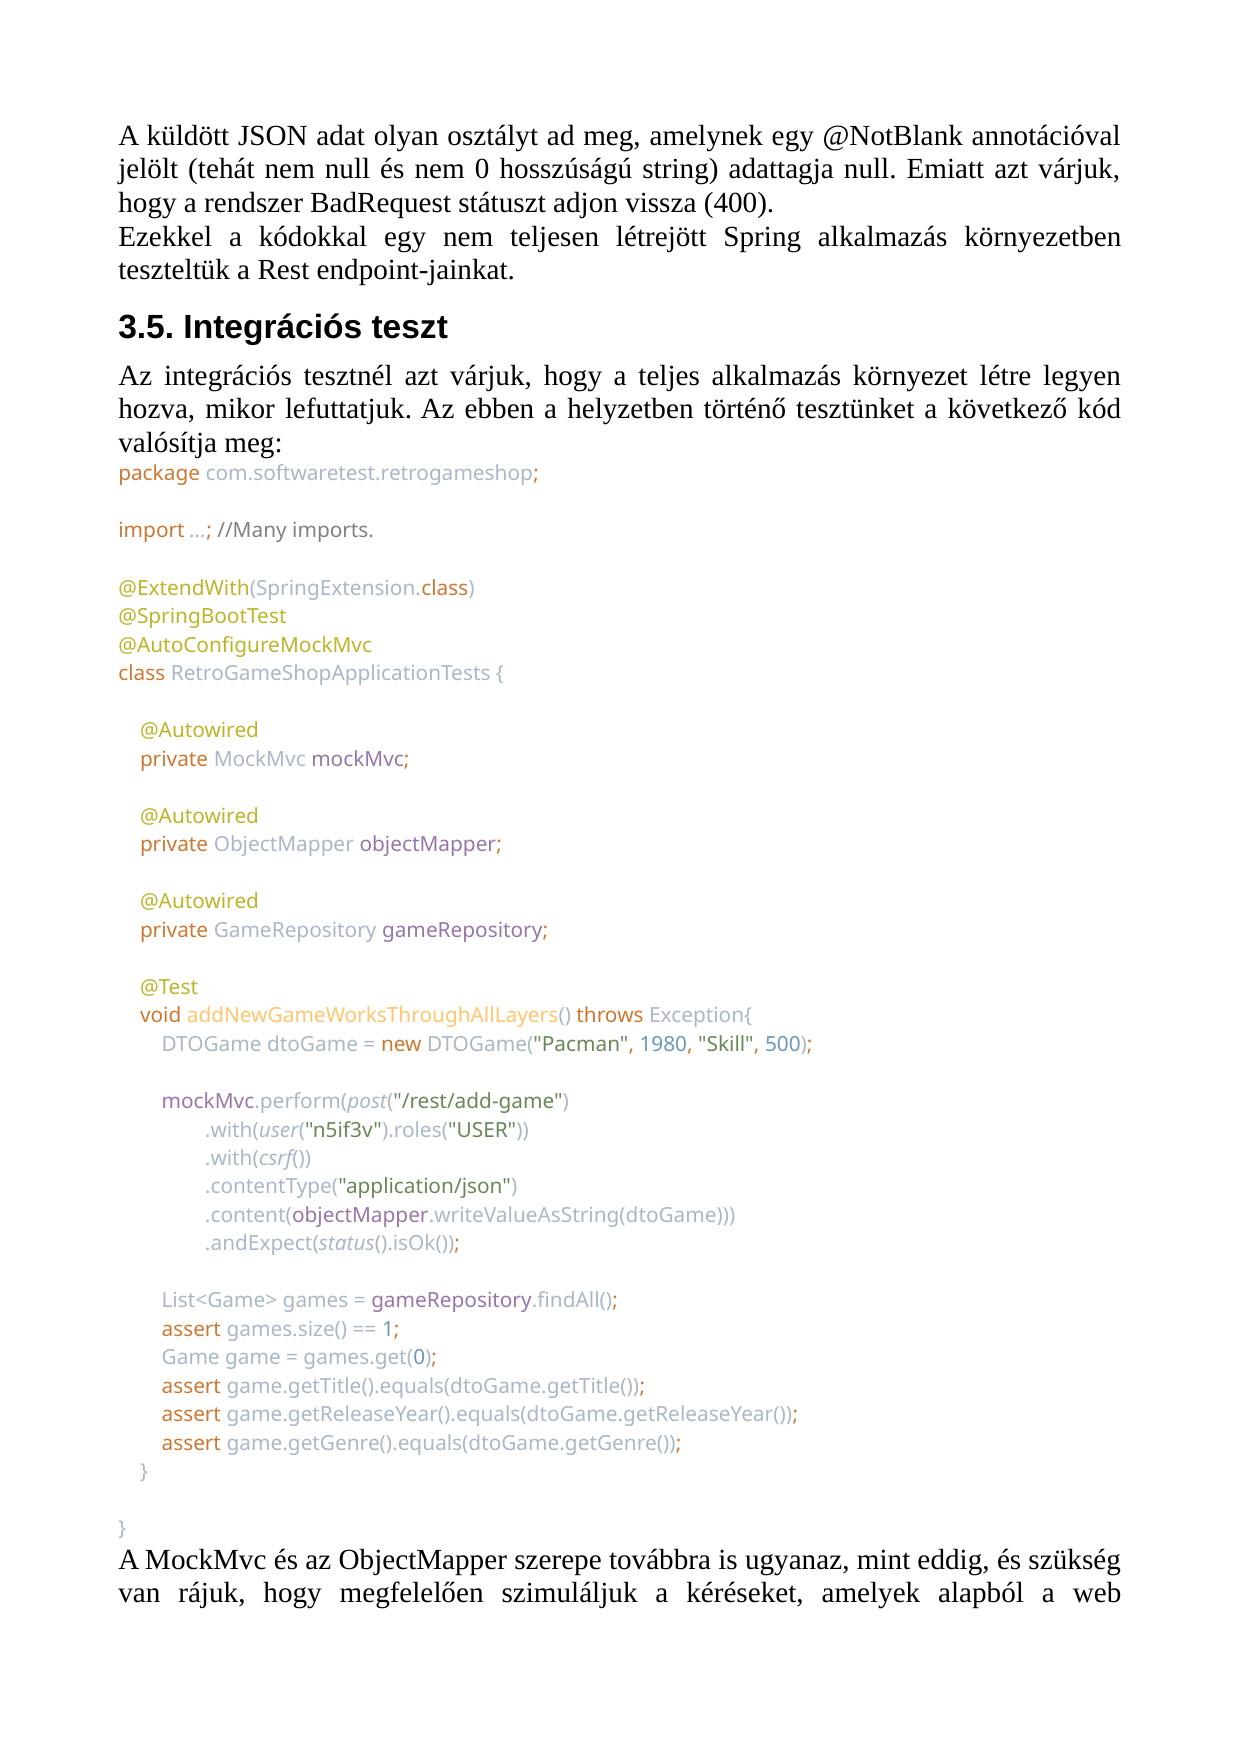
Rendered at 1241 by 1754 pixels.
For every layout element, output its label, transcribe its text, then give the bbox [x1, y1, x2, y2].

text Az integrációs tesztnél azt várjuk, hogy a teljes alkalmazás környezet létre legyen hozva, mikor lefuttatjuk. Az ebben a helyzetben történő tesztünket a következő kód valósítja meg: [118, 358, 1122, 458]
text package com.softwaretest.retrogameshop; import ...; //Many imports. @ExtendWith(SpringExtension.class) @SpringBootTest @AutoConfigureMockMvc class RetroGameShopApplicationTests { @Autowired private MockMvc mockMvc; @Autowired private ObjectMapper objectMapper; @Autowired private GameRepository gameRepository; @Test void addNewGameWorksThroughAllLayers() throws Exception{ DTOGame dtoGame = new DTOGame("Pacman", 1980, "Skill", 500); mockMvc.perform(post("/rest/add-game") .with(user("n5if3v").roles("USER")) .with(csrf()) .contentType("application/json") .content(objectMapper.writeValueAsString(dtoGame))) .andExpect(status().isOk()); List<Game> games = gameRepository.findAll(); assert games.size() == 1; Game game = games.get(0); assert game.getTitle().equals(dtoGame.getTitle()); assert game.getReleaseYear().equals(dtoGame.getReleaseYear()); assert game.getGenre().equals(dtoGame.getGenre()); } } [118, 458, 1122, 1542]
text Ezekkel a kódokkal egy nem teljesen létrejött Spring alkalmazás környezetben teszteltük a Rest endpoint-jainkat. [118, 219, 1122, 286]
subtitle 3.5. Integrációs teszt [118, 307, 1122, 345]
text A küldött JSON adat olyan osztályt ad meg, amelynek egy @NotBlank annotációval jelölt (tehát nem null és nem 0 hosszúságú string) adattagja null. Emiatt azt várjuk, hogy a rendszer BadRequest státuszt adjon vissza (400). [118, 118, 1122, 219]
text A MockMvc és az ObjectMapper szerepe továbbra is ugyanaz, mint eddig, és szükség van rájuk, hogy megfelelően szimuláljuk a kéréseket, amelyek alapból a web [118, 1542, 1122, 1609]
